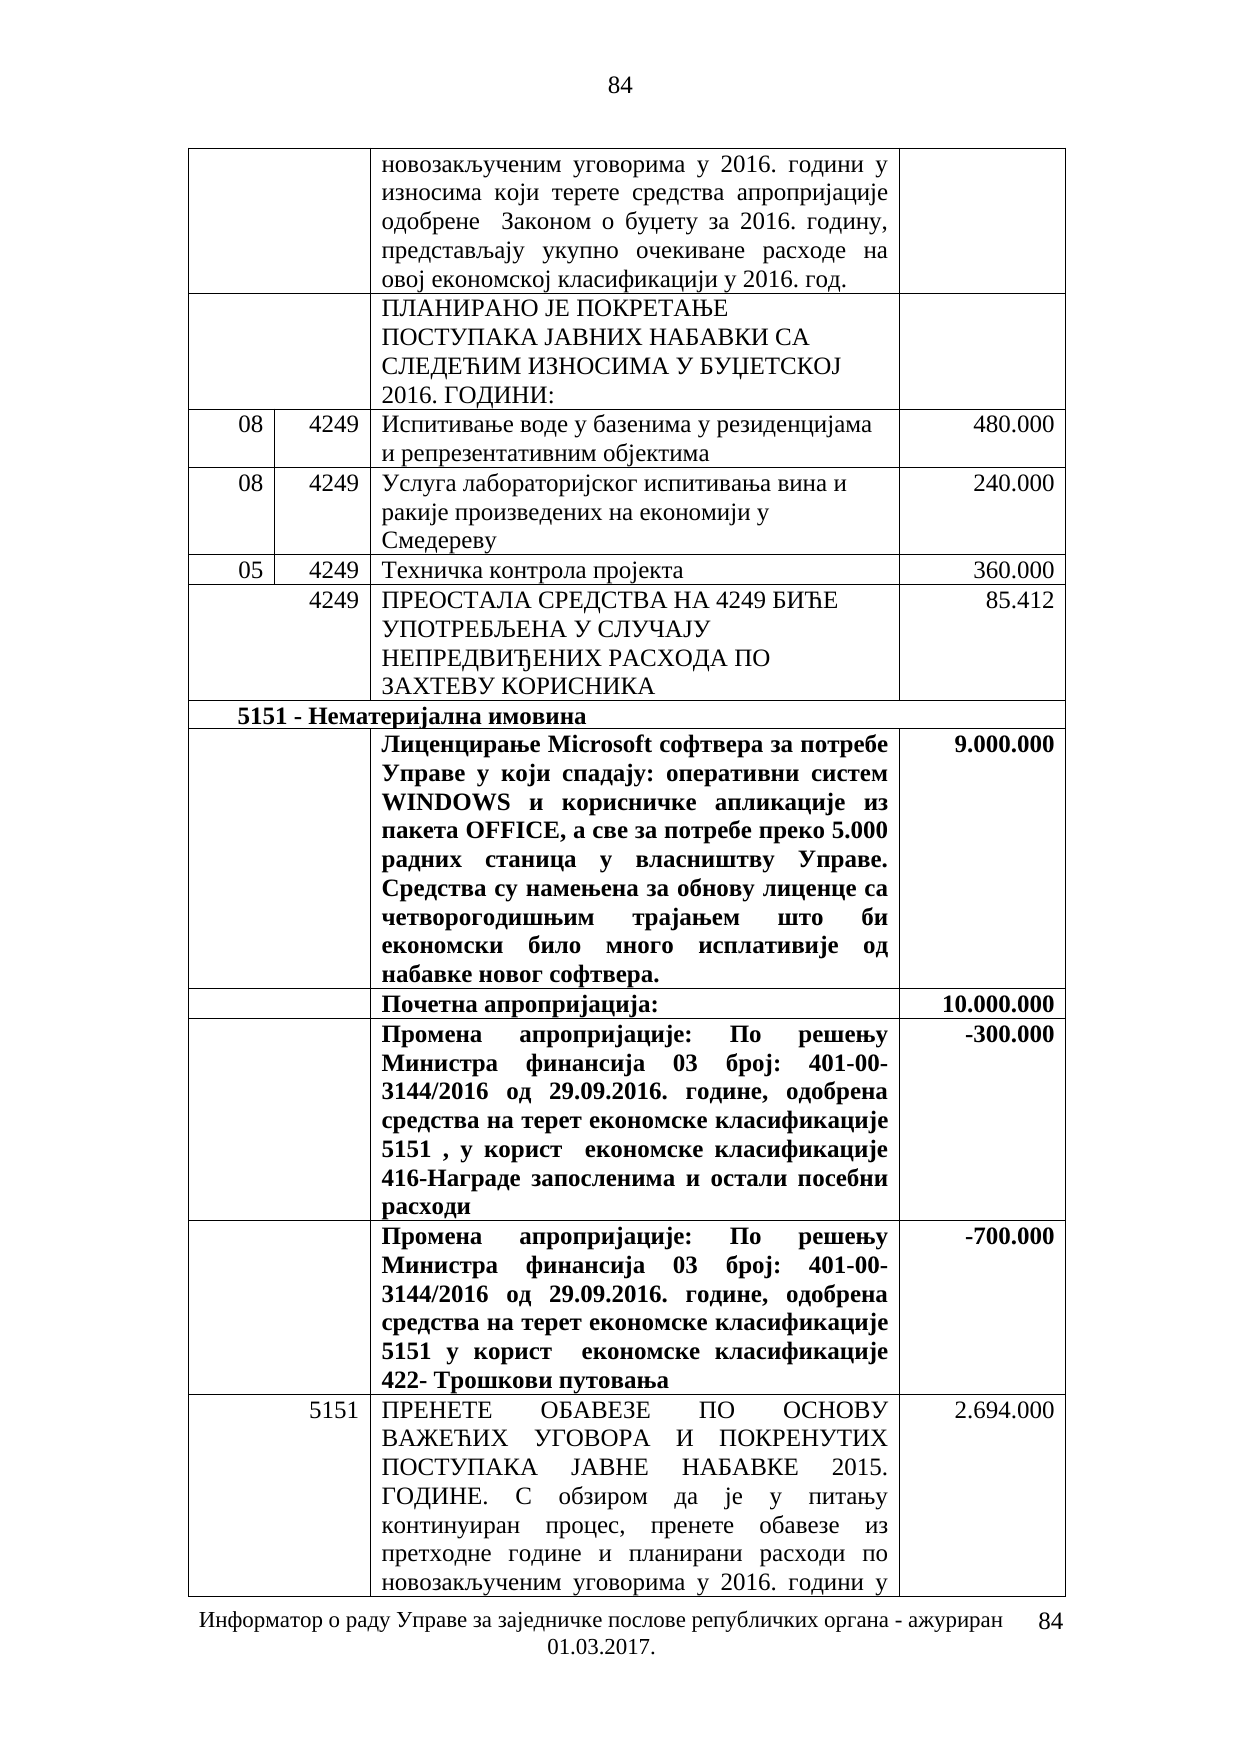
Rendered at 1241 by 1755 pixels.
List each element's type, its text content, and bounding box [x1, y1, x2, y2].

table_cell ПРЕОСТАЛА СРЕДСТВА НА 4249 БИЋЕ УПОТРЕБЉЕНА У СЛУЧАЈУ НЕПРЕДВИЂЕНИХ РАСХОДА ПО ЗАХТЕВУ КОРИСНИКА [371, 585, 899, 700]
table_cell Услуга лабораторијског испитивања вина и ракије произведених на економији у Смедереву [371, 468, 899, 554]
table_cell Испитивање воде у базенима у резиденцијама и репрезентативним објектима [371, 410, 899, 467]
table_cell Лиценцирање Microsoft софтвера за потребе Управе у који спадају: оперативни систем WINDOWS и корисничке апликације из пакета OFFICE, а све за потребе преко 5.000 радних станица у власништву Управе. Средства су намењена за обнову лиценце са четворогодишњим трајањем што би економски било много исплативије од набавке новог софтвера. [371, 729, 899, 988]
table_cell 360.000 [900, 555, 1065, 584]
table_cell -700.000 [900, 1221, 1065, 1394]
table_cell -300.000 [900, 1019, 1065, 1220]
table_cell [189, 1019, 370, 1220]
table_cell [189, 1221, 370, 1394]
table_cell Техничка контрола пројекта [371, 555, 899, 584]
table_cell Почетна апропријација: [371, 989, 899, 1018]
table_cell [900, 294, 1065, 408]
table_cell [189, 729, 370, 988]
table_cell 5151 [189, 1395, 370, 1596]
table_cell [900, 149, 1065, 292]
table_cell 4249 [275, 410, 370, 467]
table_cell новозакљученим уговорима у 2016. години у износима који терете средства апропријације одобрене Законом о буџету за 2016. годину, представљају укупно очекиване расходе на овој економској класификацији у 2016. год. [371, 149, 899, 292]
table_cell 5151 - Нематеријална имовина [189, 701, 1065, 728]
table_cell 240.000 [900, 468, 1065, 554]
table_cell 4249 [275, 555, 370, 584]
table_cell 10.000.000 [900, 989, 1065, 1018]
table_cell 08 [189, 410, 274, 467]
table_cell 05 [189, 555, 274, 584]
table_cell 4249 [189, 585, 370, 700]
table_cell [189, 989, 370, 1018]
table_cell 9.000.000 [900, 729, 1065, 988]
table_cell 480.000 [900, 410, 1065, 467]
table_cell [189, 149, 370, 292]
table_cell 4249 [275, 468, 370, 554]
table_cell ПРЕНЕТЕ ОБАВЕЗЕ ПО ОСНОВУ ВАЖЕЋИХ УГОВОРА И ПОКРЕНУТИХ ПОСТУПАКА ЈАВНЕ НАБАВКЕ 2015. ГОДИНЕ. С обзиром да је у питању континуиран процес, пренете обавезе из претходне године и планирани расходи по новозакљученим уговорима у 2016. години у [371, 1395, 899, 1596]
table_cell [189, 294, 370, 408]
table_cell 2.694.000 [900, 1395, 1065, 1596]
table_cell Промена апропријације: По решењу Министра финансија 03 број: 401-00-3144/2016 од 29.09.2016. године, одобрена средства на терет економске класификације 5151 у корист економске класификације 422- Трошкови путовања [371, 1221, 899, 1394]
table_cell Промена апропријације: По решењу Министра финансија 03 број: 401-00-3144/2016 од 29.09.2016. године, одобрена средства на терет економске класификације 5151 , у корист економске класификације 416-Награде запосленима и остали посебни расходи [371, 1019, 899, 1220]
table_cell ПЛАНИРАНО ЈЕ ПОКРЕТАЊЕ ПОСТУПАКА ЈАВНИХ НАБАВКИ СА СЛЕДЕЋИМ ИЗНОСИМА У БУЏЕТСКОЈ 2016. ГОДИНИ: [371, 294, 899, 408]
table_cell 08 [189, 468, 274, 554]
table_cell 85.412 [900, 585, 1065, 700]
